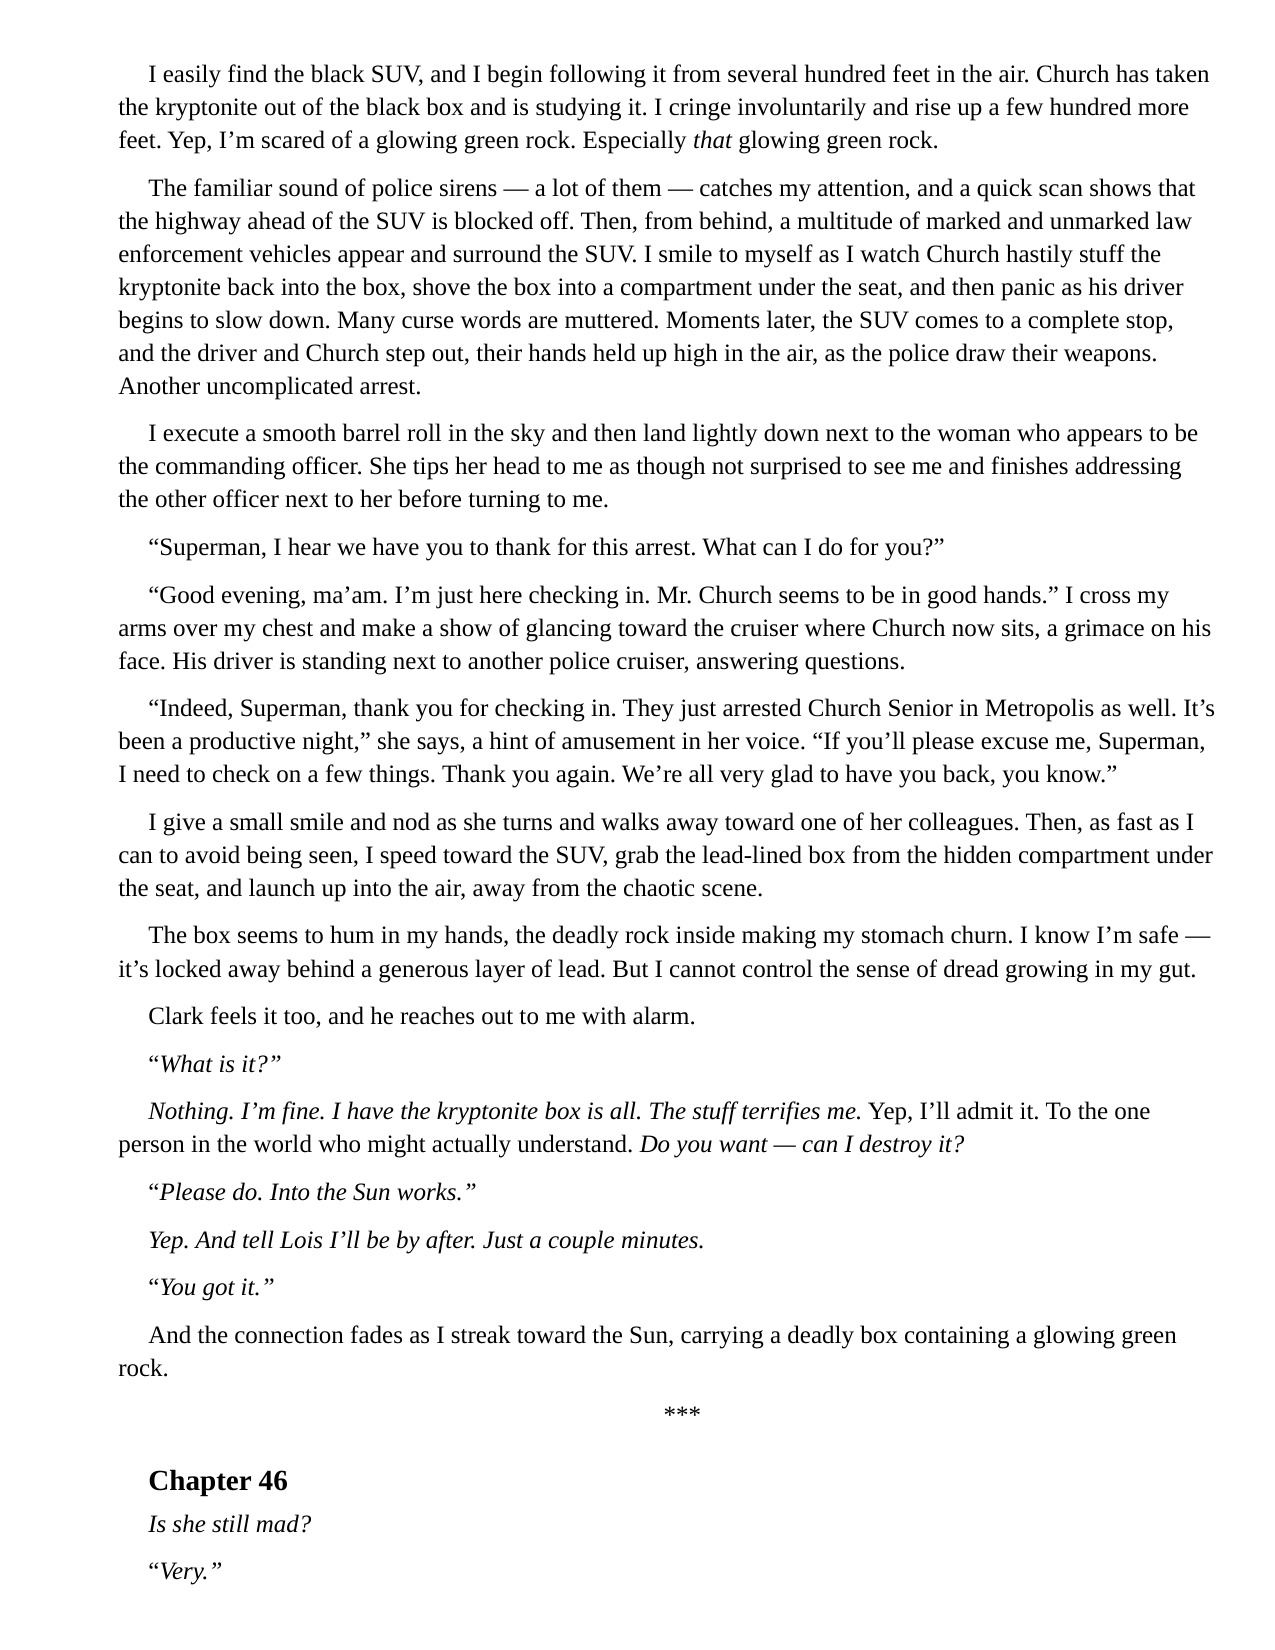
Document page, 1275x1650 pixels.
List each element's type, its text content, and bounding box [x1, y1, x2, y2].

text Yep. And tell Lois I’ll be by after. Just a couple minutes. [118, 1225, 1216, 1253]
text I easily find the black SUV, and I begin following it from several hundred feet in the air. Church has taken the kryptonite out of the black box and is studying it. I cringe involuntarily and rise up a few hundred more feet. Yep, I’m scared of a glowing green rock. Especially that glowing green rock. [118, 59, 1216, 154]
text “Indeed, Superman, thank you for checking in. They just arrested Church Senior in Metropolis as well. It’s been a productive night,” she says, a hint of amusement in her voice. “If you’ll please excuse me, Superman, I need to check on a few things. Thank you again. We’re all very glad to have you back, you know.” [118, 693, 1216, 788]
text *** [118, 1401, 1216, 1429]
text “You got it.” [118, 1272, 1216, 1301]
text “Superman, I hear we have you to thank for this arrest. What can I do for you?” [118, 532, 1216, 561]
text Nothing. I’m fine. I have the kryptonite box is all. The stuff terrifies me. Yep, I’ll admit it. To the one person in the world who might actually understand. Do you want — can I destroy it? [118, 1096, 1216, 1158]
text “Very.” [118, 1556, 1216, 1585]
text And the connection fades as I streak toward the Sun, carrying a deadly box containing a glowing green rock. [118, 1320, 1216, 1382]
text The familiar sound of police sirens — a lot of them — catches my attention, and a quick scan shows that the highway ahead of the SUV is blocked off. Then, from behind, a multitude of marked and unmarked law enforcement vehicles appear and surround the SUV. I smile to myself as I watch Church hastily stuff the kryptonite back into the box, shove the box into a compartment under the seat, and then panic as his driver begins to slow down. Many curse words are muttered. Moments later, the SUV comes to a complete stop, and the driver and Church step out, their hands held up high in the air, as the police draw their weapons. Another uncomplicated arrest. [118, 173, 1216, 399]
text “Good evening, ma’am. I’m just here checking in. Mr. Church seems to be in good hands.” I cross my arms over my chest and make a show of glancing toward the cruiser where Church now sits, a grimace on his face. His driver is standing next to another police cruiser, answering questions. [118, 580, 1216, 674]
text The box seems to hum in my hands, the deadly rock inside making my stomach churn. I know I’m safe — it’s locked away behind a generous layer of lead. But I cannot control the sense of dread growing in my gut. [118, 921, 1216, 982]
text I execute a smooth barrel roll in the sky and then land lightly down next to the woman who appears to be the commanding officer. She tips her head to me as though not surprised to see me and finishes addressing the other officer next to her before turning to me. [118, 418, 1216, 513]
text Clark feels it too, and he reaches out to me with alarm. [118, 1001, 1216, 1030]
text Is she still mad? [118, 1509, 1216, 1537]
text I give a small smile and nod as she turns and walks away toward one of her colleagues. Then, as fast as I can to avoid being seen, I speed toward the SUV, grab the lead-lined box from the hidden compartment under the seat, and launch up into the air, away from the chaotic scene. [118, 807, 1216, 902]
text “Please do. Into the Sun works.” [118, 1177, 1216, 1206]
text “What is it?” [118, 1049, 1216, 1078]
subtitle Chapter 46 [118, 1463, 1216, 1496]
